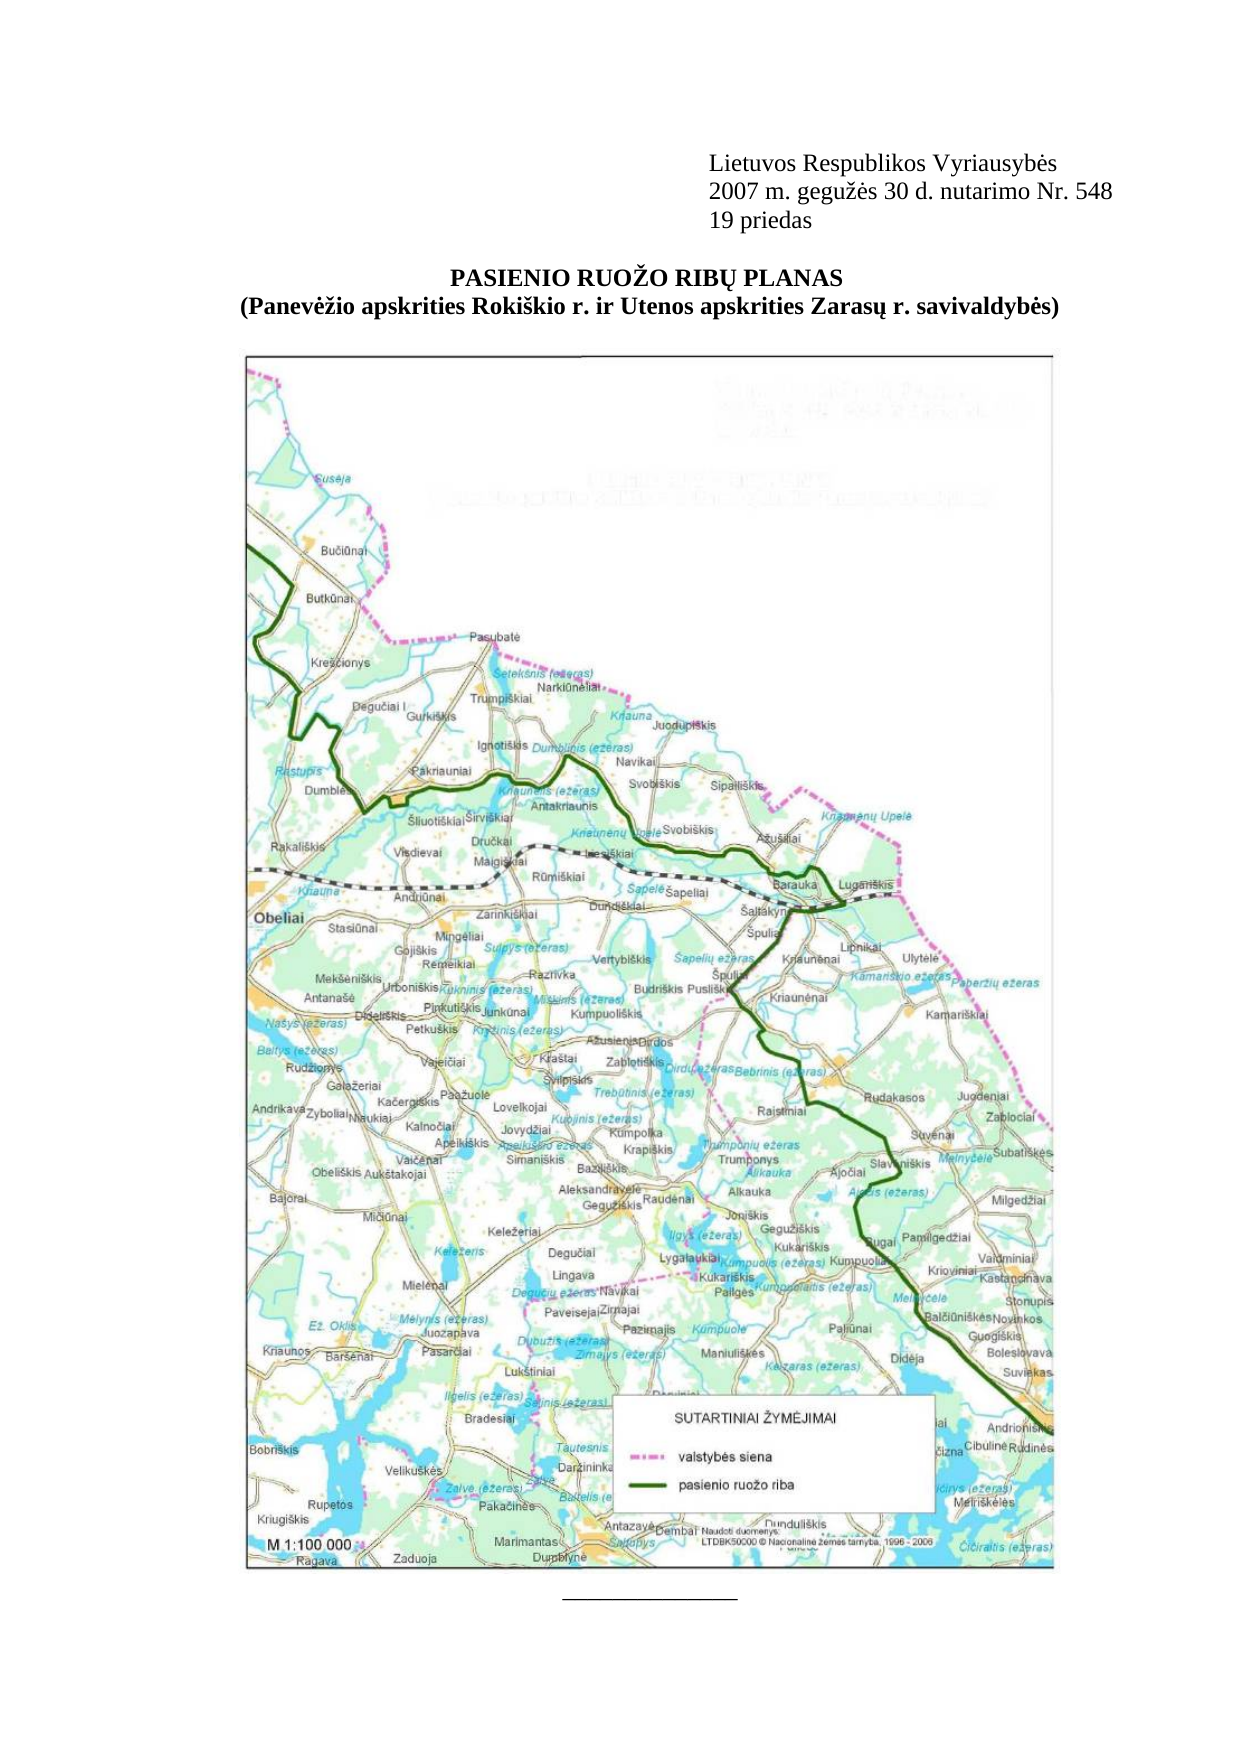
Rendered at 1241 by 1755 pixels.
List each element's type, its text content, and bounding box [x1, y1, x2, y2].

text Lietuvos Respublikos Vyriausybės [177, 148, 1122, 176]
text 19 priedas [177, 205, 1122, 234]
text 2007 m. gegužės 30 d. nutarimo Nr. 548 [177, 176, 1122, 205]
text ______________ [177, 1574, 1122, 1603]
text PASIENIO RUOŽO RIBŲ PLANAS [177, 263, 1122, 291]
text (Panevėžio apskrities Rokiškio r. ir Utenos apskrities Zarasų r. savivaldybės) [177, 291, 1122, 320]
